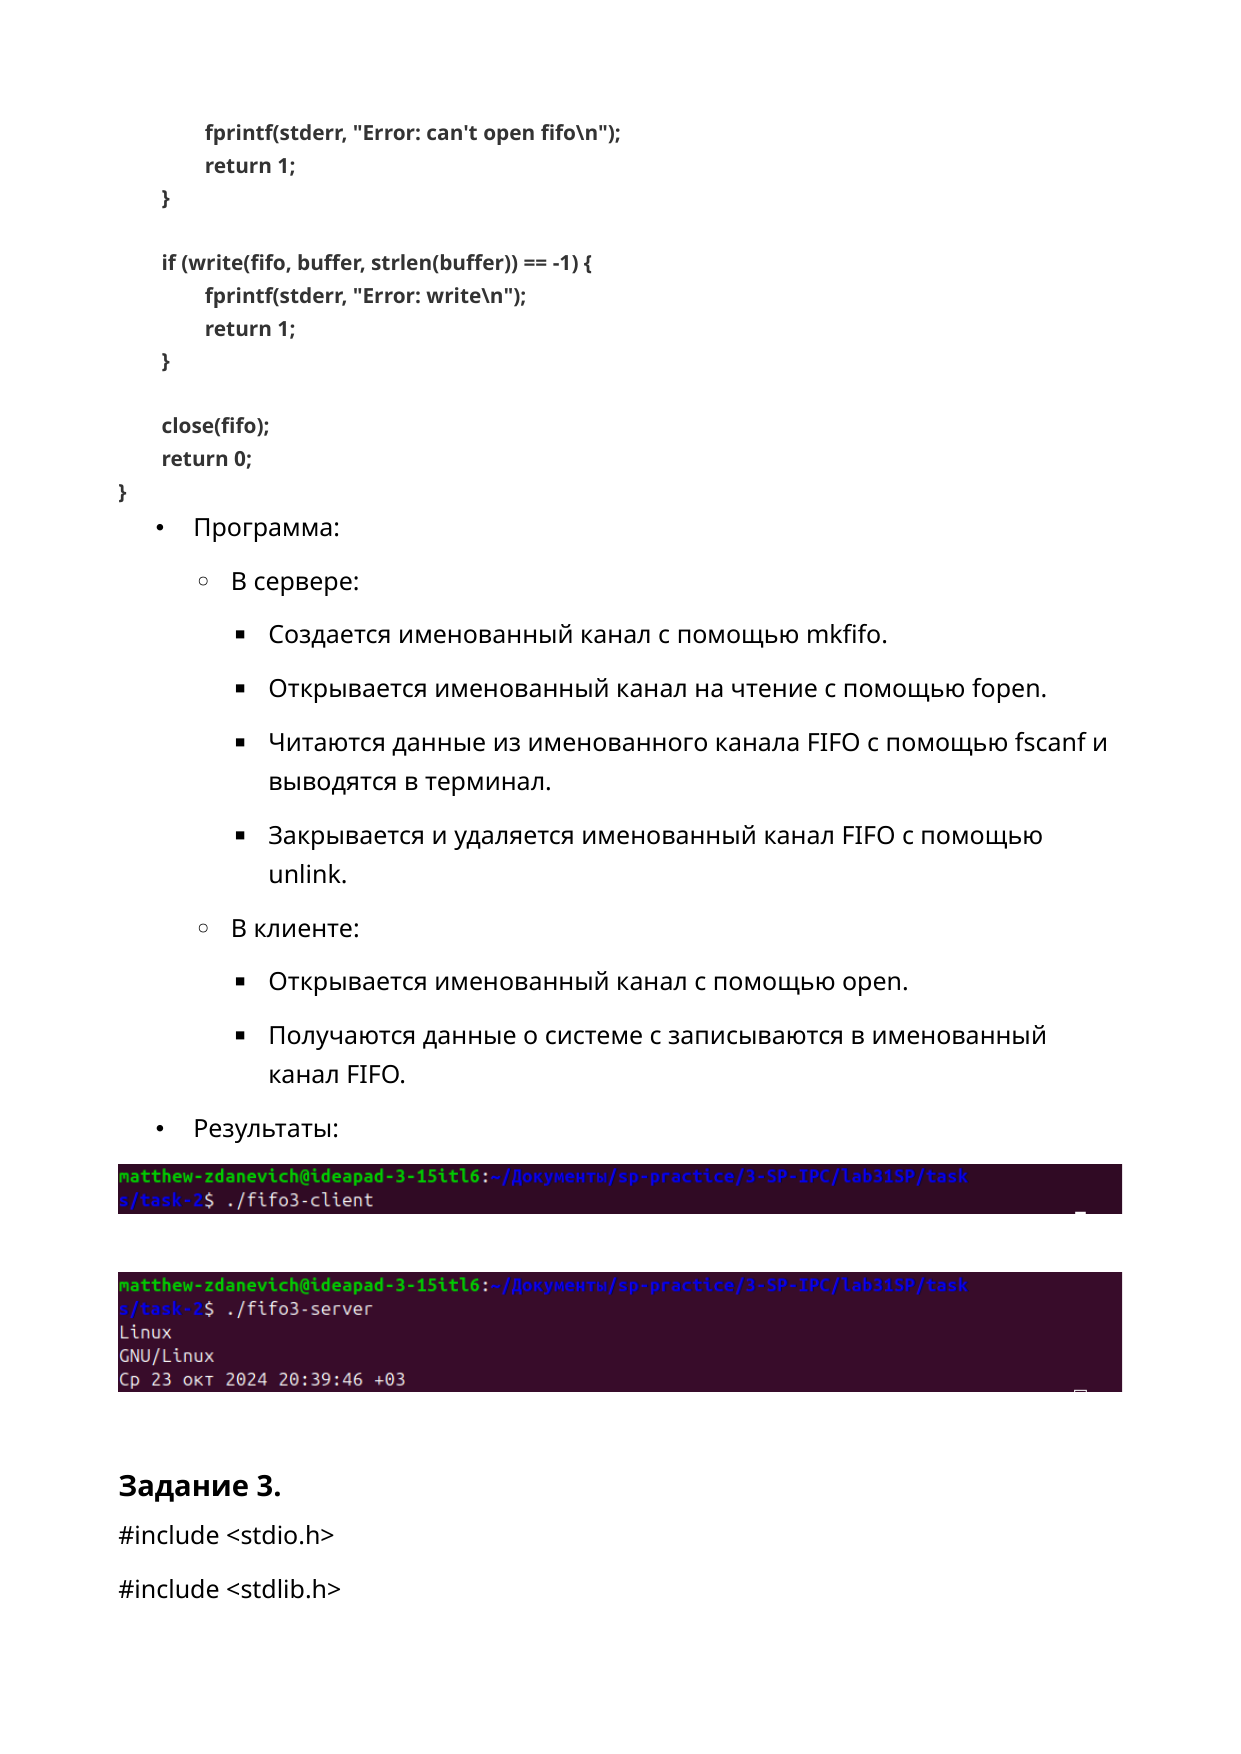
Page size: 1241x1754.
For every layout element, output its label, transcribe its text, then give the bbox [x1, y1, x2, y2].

text } [118, 346, 1122, 375]
list Получаются данные о системе с записываются в именованный канал FIFO. [231, 1018, 1122, 1091]
text #include <stdlib.h> [118, 1571, 1122, 1605]
list Читаются данные из именованного канала FIFO с помощью fscanf и выводятся в терминал. [231, 724, 1122, 798]
text fprintf(stderr, "Error: write\n"); [118, 281, 1122, 309]
text return 0; [118, 444, 1122, 473]
list Открывается именованный канал на чтение с помощью fopen. [231, 671, 1122, 705]
picture [118, 1164, 1123, 1214]
list Открывается именованный канал с помощью open. [231, 964, 1122, 998]
list В сервере: [193, 563, 1122, 597]
text close(fifo); [118, 412, 1122, 440]
list Создается именованный канал с помощью mkfifo. [231, 617, 1122, 651]
text return 1; [118, 314, 1122, 342]
list Результаты: [156, 1111, 1122, 1145]
text fprintf(stderr, "Error: can't open fifo\n"); [118, 118, 1122, 147]
text if (write(fifo, buffer, strlen(buffer)) == -1) { [118, 248, 1122, 277]
text #include <stdio.h> [118, 1517, 1122, 1552]
text } [118, 183, 1122, 212]
picture [118, 1272, 1123, 1392]
subtitle Задание 3. [118, 1465, 1122, 1505]
text return 1; [118, 151, 1122, 179]
text } [118, 477, 1122, 505]
list Закрывается и удаляется именованный канал FIFO с помощью unlink. [231, 817, 1122, 891]
list В клиенте: [193, 910, 1122, 944]
list Программа: [156, 509, 1122, 543]
